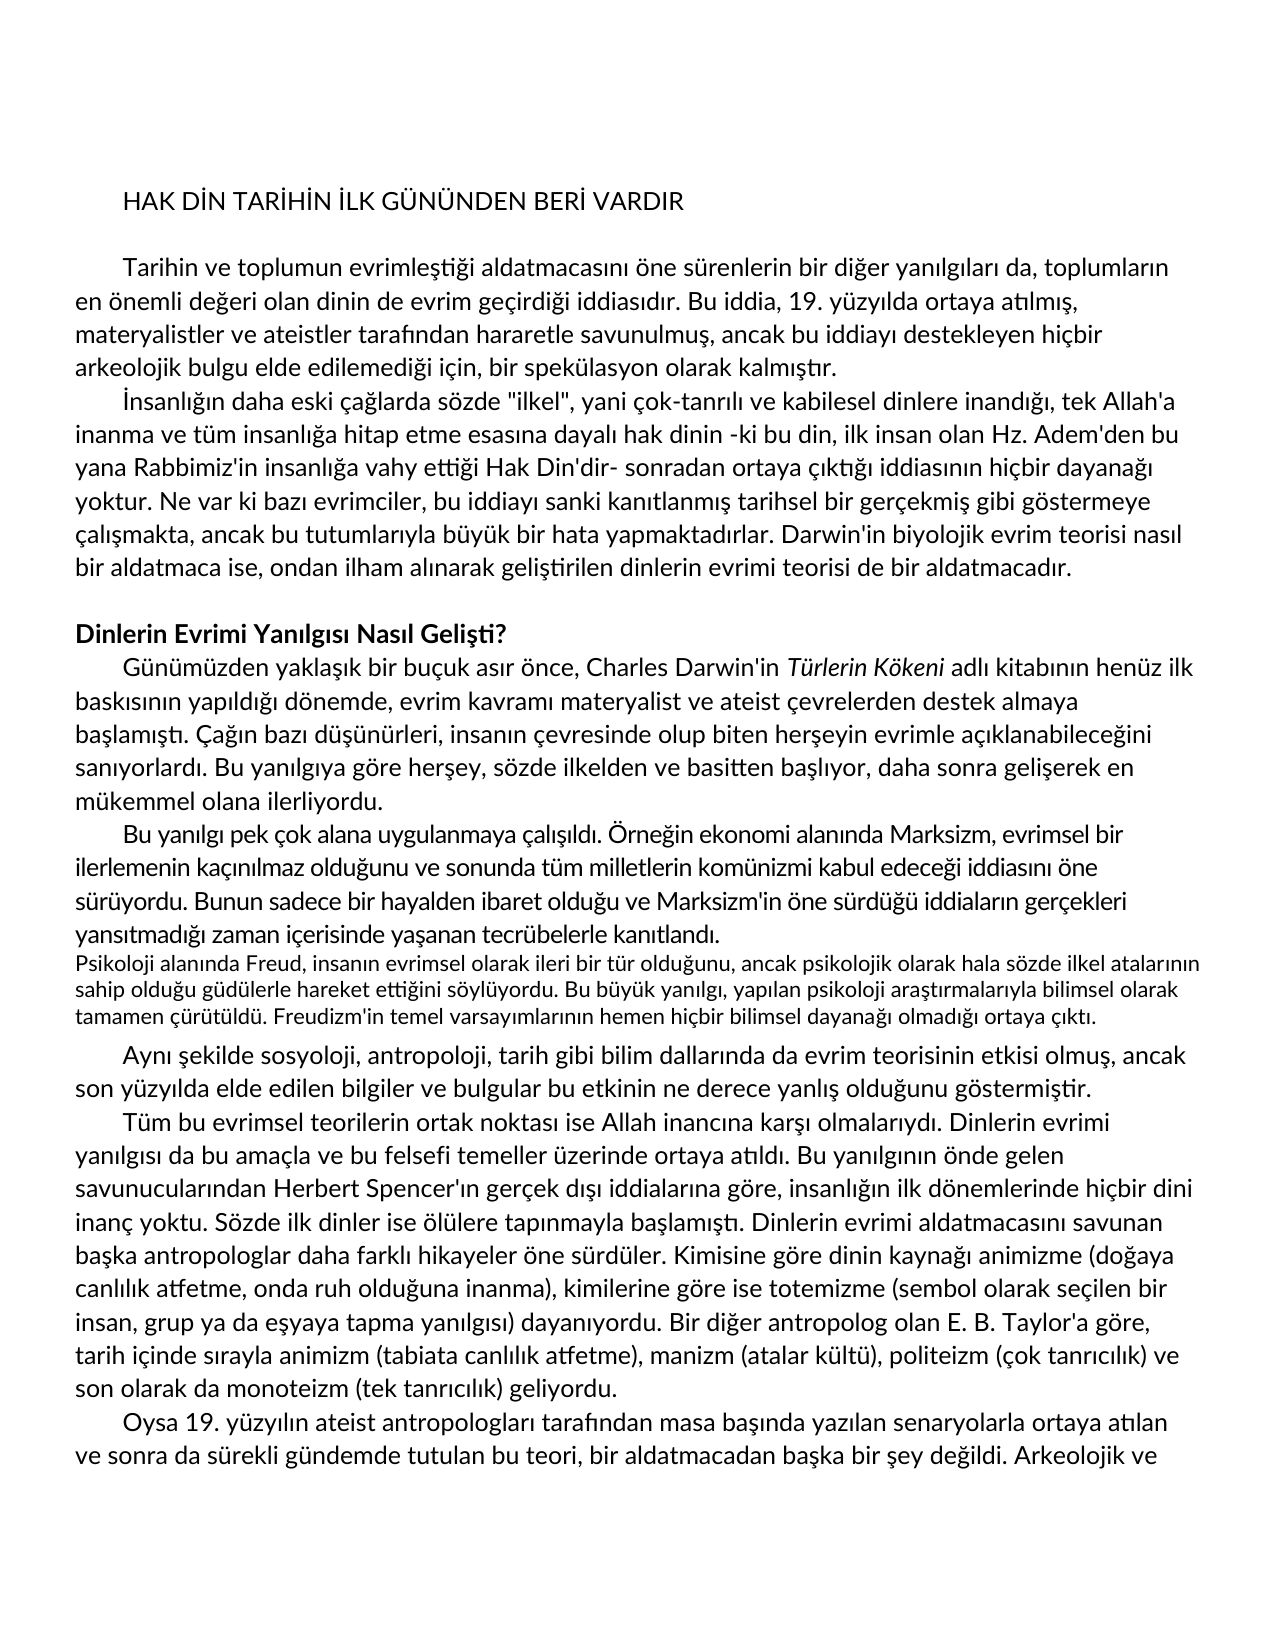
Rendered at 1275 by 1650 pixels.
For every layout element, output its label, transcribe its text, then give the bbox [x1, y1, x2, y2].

text HAK DİN TARİHİN İLK GÜNÜNDEN BERİ VARDIR [75, 183, 1200, 217]
text Oysa 19. yüzyılın ateist antropologları tarafından masa başında yazılan senaryolarla ortaya atılan ve sonra da sürekli gündemde tutulan bu teori, bir aldatmacadan başka bir şey değildi. Arkeolojik ve [75, 1404, 1200, 1471]
text Günümüzden yaklaşık bir buçuk asır önce, Charles Darwin'in Türlerin Kökeni adlı kitabının henüz ilk baskısının yapıldığı dönemde, evrim kavramı materyalist ve ateist çevrelerden destek almaya başlamıştı. Çağın bazı düşünürleri, insanın çevresinde olup biten herşeyin evrimle açıklanabileceğini sanıyorlardı. Bu yanılgıya göre herşey, sözde ilkelden ve basitten başlıyor, daha sonra gelişerek en mükemmel olana ilerliyordu. [75, 650, 1200, 817]
text Bu yanılgı pek çok alana uygulanmaya çalışıldı. Örneğin ekonomi alanında Marksizm, evrimsel bir ilerlemenin kaçınılmaz olduğunu ve sonunda tüm milletlerin komünizmi kabul edeceği iddiasını öne sürüyordu. Bunun sadece bir hayalden ibaret olduğu ve Marksizm'in öne sürdüğü iddiaların gerçekleri yansıtmadığı zaman içerisinde yaşanan tecrübelerle kanıtlandı. [75, 817, 1200, 950]
text İnsanlığın daha eski çağlarda sözde "ilkel", yani çok-tanrılı ve kabilesel dinlere inandığı, tek Allah'a inanma ve tüm insanlığa hitap etme esasına dayalı hak dinin -ki bu din, ilk insan olan Hz. Adem'den bu yana Rabbimiz'in insanlığa vahy ettiği Hak Din'dir- sonradan ortaya çıktığı iddiasının hiçbir dayanağı yoktur. Ne var ki bazı evrimciler, bu iddiayı sanki kanıtlanmış tarihsel bir gerçekmiş gibi göstermeye çalışmakta, ancak bu tutumlarıyla büyük bir hata yapmaktadırlar. Darwin'in biyolojik evrim teorisi nasıl bir aldatmaca ise, ondan ilham alınarak geliştirilen dinlerin evrimi teorisi de bir aldatmacadır. [75, 383, 1200, 583]
text Tarihin ve toplumun evrimleştiği aldatmacasını öne sürenlerin bir diğer yanılgıları da, toplumların en önemli değeri olan dinin de evrim geçirdiği iddiasıdır. Bu iddia, 19. yüzyılda ortaya atılmış, materyalistler ve ateistler tarafından hararetle savunulmuş, ancak bu iddiayı destekleyen hiçbir arkeolojik bulgu elde edilemediği için, bir spekülasyon olarak kalmıştır. [75, 250, 1200, 383]
text Psikoloji alanında Freud, insanın evrimsel olarak ileri bir tür olduğunu, ancak psikolojik olarak hala sözde ilkel atalarının sahip olduğu güdülerle hareket ettiğini söylüyordu. Bu büyük yanılgı, yapılan psikoloji araştırmalarıyla bilimsel olarak tamamen çürütüldü. Freudizm'in temel varsayımlarının hemen hiçbir bilimsel dayanağı olmadığı ortaya çıktı. [75, 950, 1200, 1029]
text Aynı şekilde sosyoloji, antropoloji, tarih gibi bilim dallarında da evrim teorisinin etkisi olmuş, ancak son yüzyılda elde edilen bilgiler ve bulgular bu etkinin ne derece yanlış olduğunu göstermiştir. [75, 1038, 1200, 1104]
text Dinlerin Evrimi Yanılgısı Nasıl Gelişti? [75, 617, 1200, 650]
text Tüm bu evrimsel teorilerin ortak noktası ise Allah inancına karşı olmalarıydı. Dinlerin evrimi yanılgısı da bu amaçla ve bu felsefi temeller üzerinde ortaya atıldı. Bu yanılgının önde gelen savunucularından Herbert Spencer'ın gerçek dışı iddialarına göre, insanlığın ilk dönemlerinde hiçbir dini inanç yoktu. Sözde ilk dinler ise ölülere tapınmayla başlamıştı. Dinlerin evrimi aldatmacasını savunan başka antropologlar daha farklı hikayeler öne sürdüler. Kimisine göre dinin kaynağı animizme (doğaya canlılık atfetme, onda ruh olduğuna inanma), kimilerine göre ise totemizme (sembol olarak seçilen bir insan, grup ya da eşyaya tapma yanılgısı) dayanıyordu. Bir diğer antropolog olan E. B. Taylor'a göre, tarih içinde sırayla animizm (tabiata canlılık atfetme), manizm (atalar kültü), politeizm (çok tanrıcılık) ve son olarak da monoteizm (tek tanrıcılık) geliyordu. [75, 1104, 1200, 1404]
